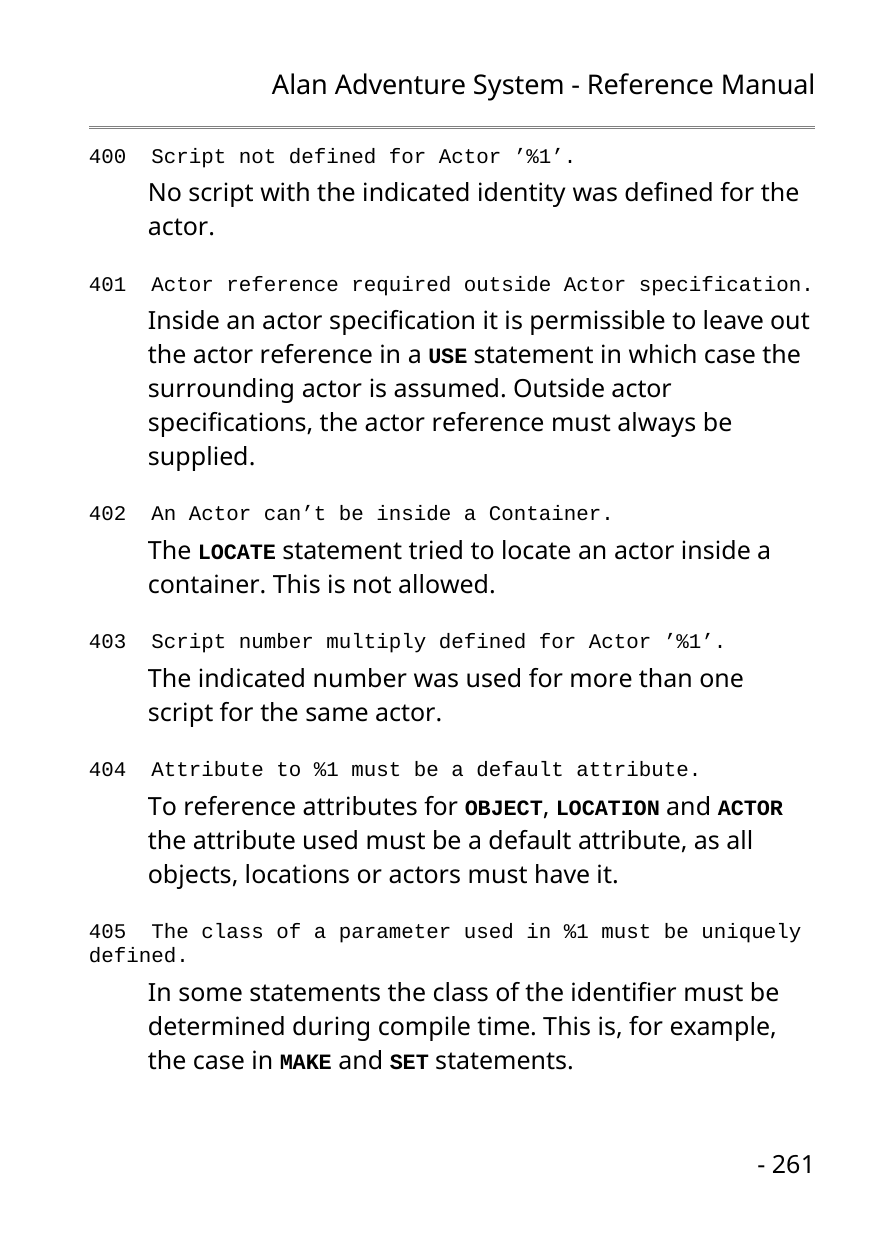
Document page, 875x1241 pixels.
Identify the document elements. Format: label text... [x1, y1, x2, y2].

text Inside an actor specification it is permissible to leave out the actor ref­erence in a USE statement in which case the surrounding actor is as­sumed. Outside actor specifications, the actor reference must always be supplied. [148, 303, 815, 473]
text The indicated number was used for more than one script for the same actor. [148, 661, 815, 729]
text No script with the indicated identity was defined for the actor. [148, 175, 815, 243]
text 402 An Actor can’t be inside a Container. [88, 503, 815, 527]
text 405 The class of a parameter used in %1 must be uniquely defined. [88, 921, 815, 969]
text The LOCATE statement tried to locate an actor inside a container. This is not allowed. [148, 533, 815, 601]
text In some statements the class of the identifier must be determined dur­ing compile time. This is, for example, the case in MAKE and SET statements. [148, 975, 815, 1077]
text 403 Script number multiply defined for Actor ’%1’. [88, 631, 815, 655]
text To reference attributes for OBJECT, LOCATION and ACTOR the at­tribute used must be a default attribute, as all objects, locations or ac­tors must have it. [148, 789, 815, 891]
text 404 Attribute to %1 must be a default attribute. [88, 759, 815, 783]
text 400 Script not defined for Actor ’%1’. [88, 146, 815, 169]
text 401 Actor reference required outside Actor specification. [88, 273, 815, 297]
